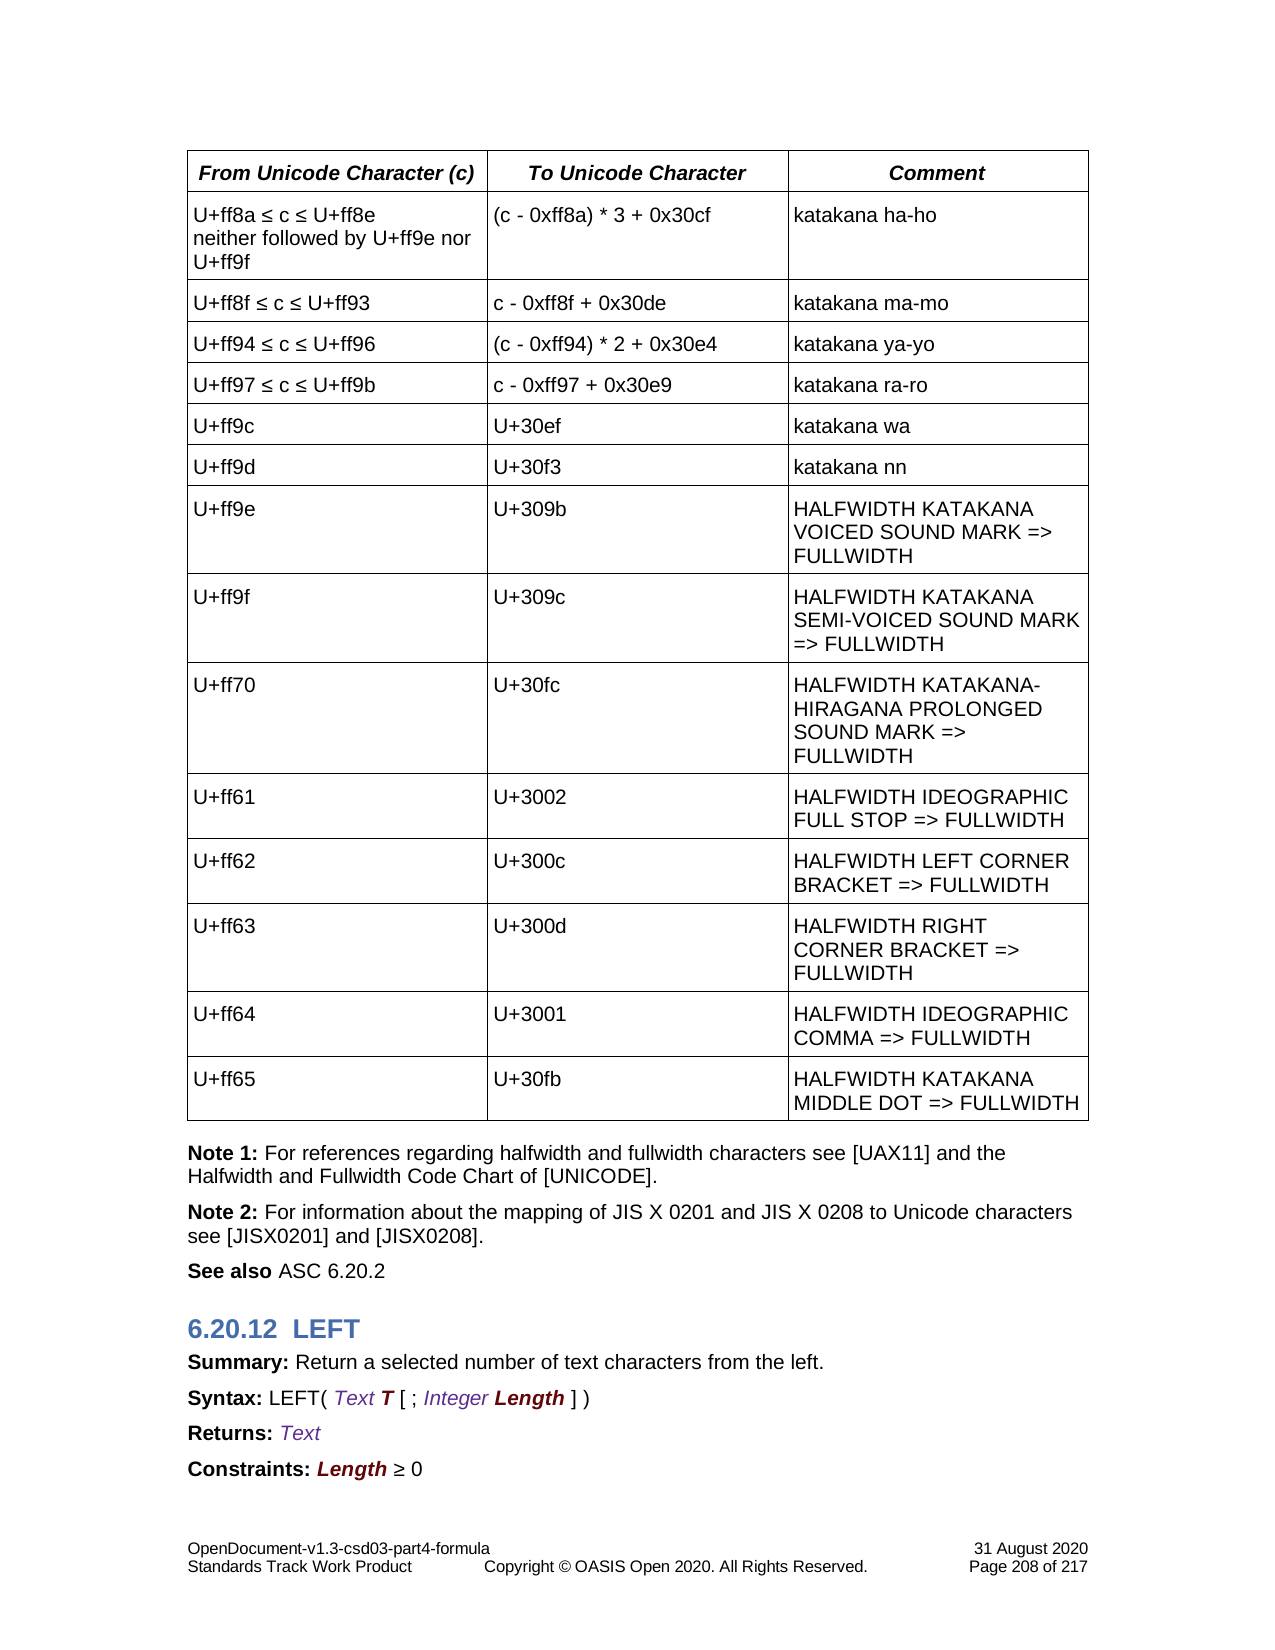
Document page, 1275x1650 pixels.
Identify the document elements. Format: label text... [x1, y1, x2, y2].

subtitle LEFT [187, 1314, 1088, 1344]
table_cell U+ff94 ≤ c ≤ U+ff96 [188, 322, 487, 362]
table_cell katakana ma-mo [789, 280, 1088, 321]
table_cell U+ff64 [188, 992, 487, 1056]
text Summary: Return a selected number of text characters from the left. [187, 1350, 1088, 1374]
table_cell U+ff9e [188, 486, 487, 573]
table_cell HALFWIDTH IDEOGRAPHIC FULL STOP => FULLWIDTH [789, 774, 1088, 838]
table_cell c - 0xff97 + 0x30e9 [488, 363, 788, 403]
table_cell (c - 0xff94) * 2 + 0x30e4 [488, 322, 788, 362]
table_cell U+ff61 [188, 774, 487, 838]
text Returns: Text [187, 1422, 1088, 1445]
table_cell U+300d [488, 904, 788, 991]
table_cell U+300c [488, 839, 788, 903]
table_cell (c - 0xff8a) * 3 + 0x30cf [488, 192, 788, 279]
table_cell U+ff8a ≤ c ≤ U+ff8e neither followed by U+ff9e nor U+ff9f [188, 192, 487, 279]
table_cell U+ff9c [188, 404, 487, 444]
text Note 2: For information about the mapping of JIS X 0201 and JIS X 0208 to Unicode characters see [JISX0201] and [JISX0208]. [187, 1201, 1088, 1248]
text See also ASC 6.20.2 [187, 1260, 1088, 1283]
table_cell U+ff9d [188, 445, 487, 485]
table_cell U+30fc [488, 663, 788, 773]
table_header To Unicode Character [488, 151, 788, 191]
table_cell HALFWIDTH KATAKANA SEMI-VOICED SOUND MARK => FULLWIDTH [789, 574, 1088, 662]
table_cell U+ff9f [188, 574, 487, 662]
table_cell U+3001 [488, 992, 788, 1056]
table_cell katakana ha-ho [789, 192, 1088, 279]
table_cell HALFWIDTH RIGHT CORNER BRACKET => FULLWIDTH [789, 904, 1088, 991]
table_cell katakana wa [789, 404, 1088, 444]
table_header From Unicode Character (c) [188, 151, 487, 191]
table_header Comment [789, 151, 1088, 191]
table_cell katakana ra-ro [789, 363, 1088, 403]
table_cell U+ff8f ≤ c ≤ U+ff93 [188, 280, 487, 321]
table_cell c - 0xff8f + 0x30de [488, 280, 788, 321]
table_cell HALFWIDTH KATAKANA MIDDLE DOT => FULLWIDTH [789, 1057, 1088, 1120]
table_cell HALFWIDTH KATAKANA VOICED SOUND MARK => FULLWIDTH [789, 486, 1088, 573]
table_cell U+ff65 [188, 1057, 487, 1120]
table_cell U+30fb [488, 1057, 788, 1120]
table_cell HALFWIDTH LEFT CORNER BRACKET => FULLWIDTH [789, 839, 1088, 903]
table_cell HALFWIDTH KATAKANA-HIRAGANA PROLONGED SOUND MARK => FULLWIDTH [789, 663, 1088, 773]
table_cell katakana ya-yo [789, 322, 1088, 362]
text Note 1: For references regarding halfwidth and fullwidth characters see [UAX11] and the Halfwidth and Fullwidth Code Chart of [UNICODE]. [187, 1141, 1088, 1188]
table_cell U+ff63 [188, 904, 487, 991]
table_cell U+3002 [488, 774, 788, 838]
table_cell katakana nn [789, 445, 1088, 485]
table_cell U+30f3 [488, 445, 788, 485]
table_cell HALFWIDTH IDEOGRAPHIC COMMA => FULLWIDTH [789, 992, 1088, 1056]
table_cell U+ff70 [188, 663, 487, 773]
table_cell U+309c [488, 574, 788, 662]
table_cell U+ff62 [188, 839, 487, 903]
table_cell U+ff97 ≤ c ≤ U+ff9b [188, 363, 487, 403]
table_cell U+309b [488, 486, 788, 573]
text Syntax: LEFT( Text T [ ; Integer Length ] ) [187, 1386, 1088, 1409]
text Constraints: Length ≥ 0 [187, 1457, 1088, 1481]
table_cell U+30ef [488, 404, 788, 444]
